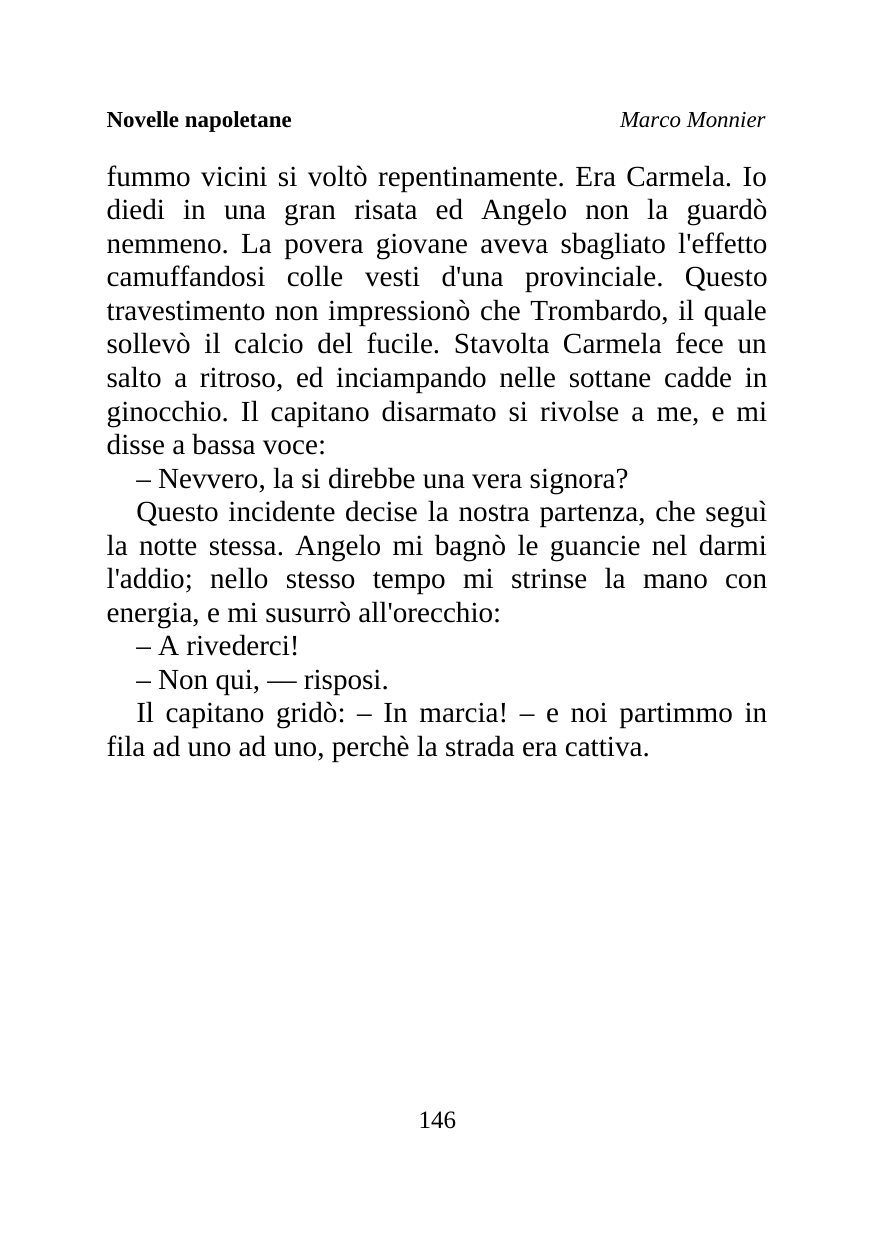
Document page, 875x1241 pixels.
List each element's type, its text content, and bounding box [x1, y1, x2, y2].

text Il capitano gridò: – In marcia! – e noi partimmo in fila ad uno ad uno, perchè la strada era cattiva. [106, 696, 768, 763]
text – Non qui, –– risposi. [106, 662, 768, 696]
text Questo incidente decise la nostra partenza, che seguì la notte stessa. Angelo mi bagnò le guancie nel darmi l'addio; nello stesso tempo mi strinse la mano con energia, e mi susurrò all'orecchio: [106, 494, 768, 628]
text fummo vicini si voltò repentinamente. Era Carmela. Io diedi in una gran risata ed Angelo non la guardò nemmeno. La povera giovane aveva sbagliato l'effetto camuffandosi colle vesti d'una provinciale. Questo travestimento non impressionò che Trombardo, il quale sollevò il calcio del fucile. Stavolta Carmela fece un salto a ritroso, ed inciampando nelle sottane cadde in ginocchio. Il capitano disarmato si rivolse a me, e mi disse a bassa voce: [106, 159, 768, 461]
text – A rivederci! [106, 628, 768, 662]
text – Nevvero, la si direbbe una vera signora? [106, 461, 768, 494]
